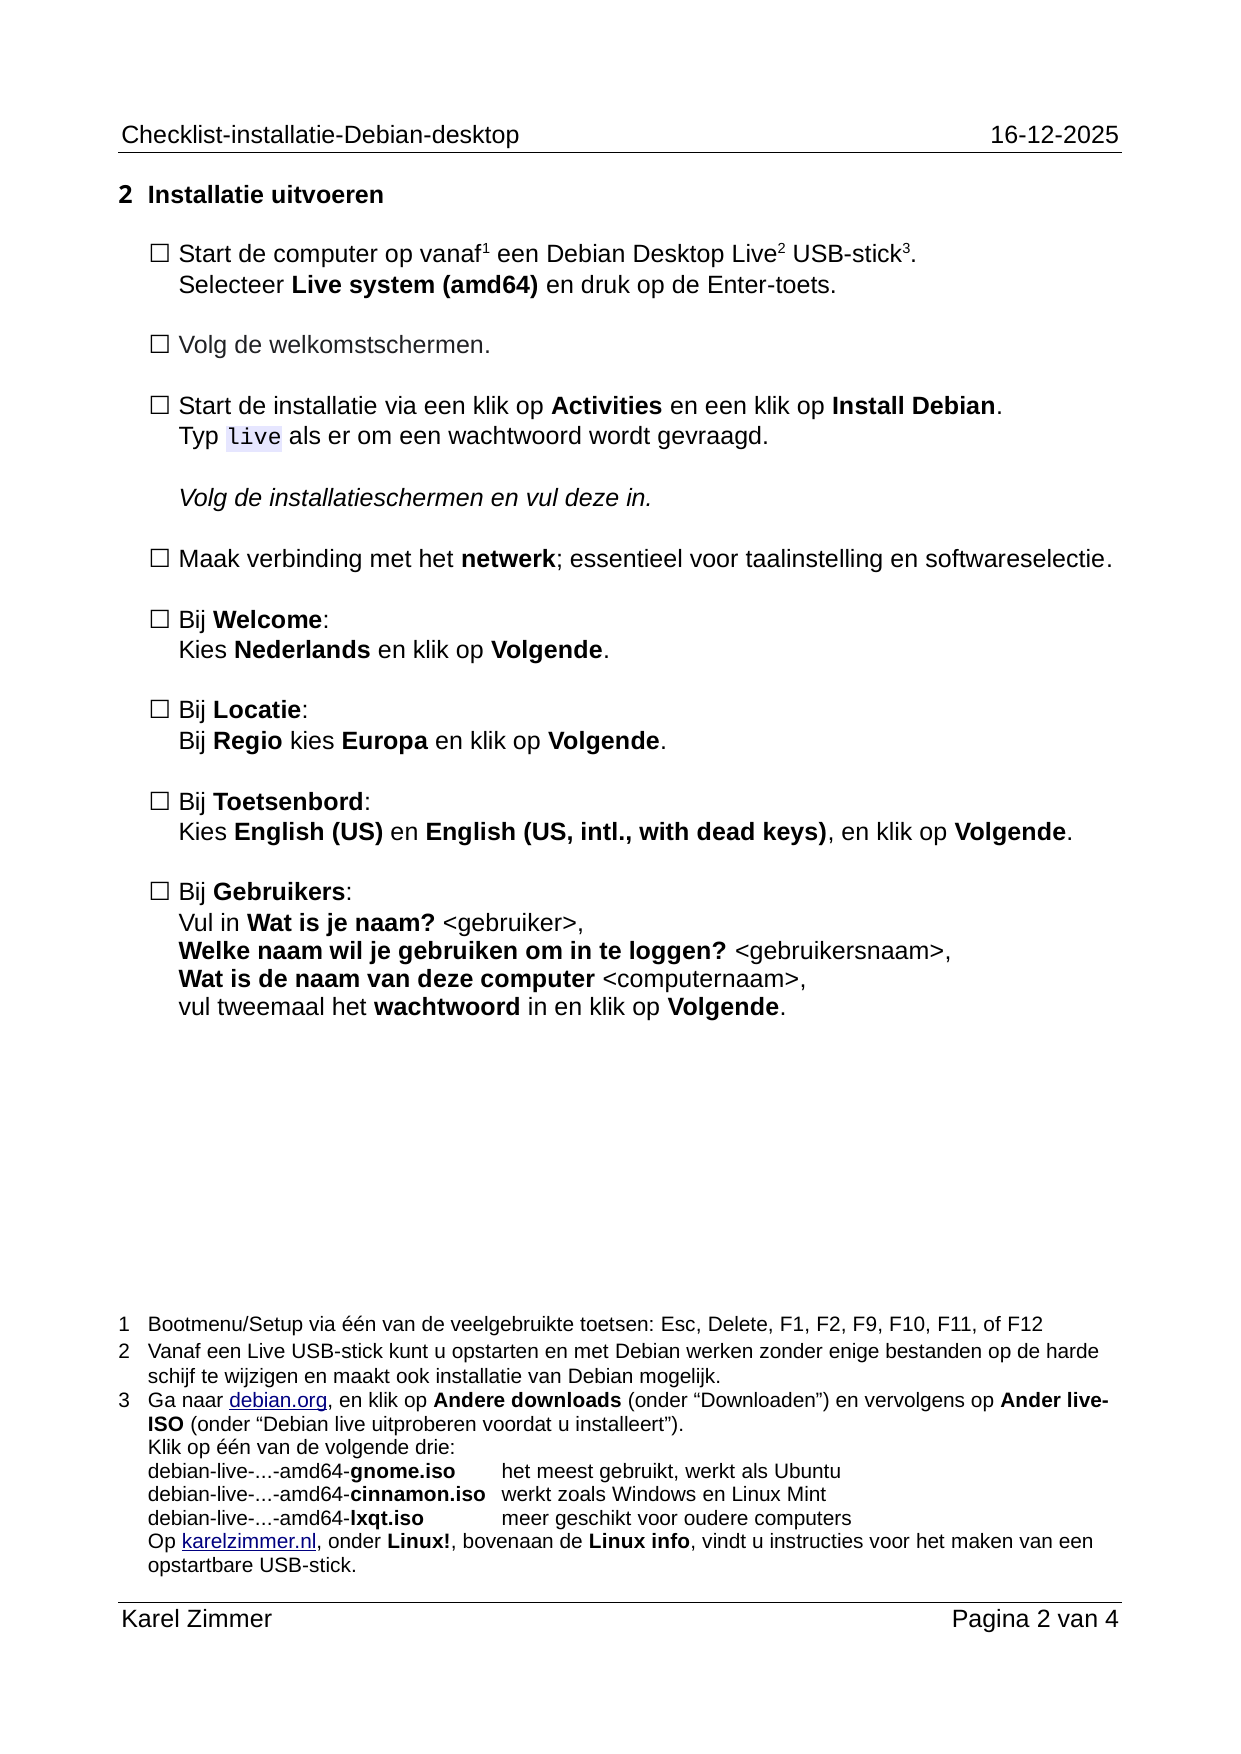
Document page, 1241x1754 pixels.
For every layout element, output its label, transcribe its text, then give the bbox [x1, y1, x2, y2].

table_cell Selecteer Live system (amd64) en druk op de Enter-toets. [177, 269, 1122, 300]
table_cell ☐ [142, 330, 177, 360]
table_cell Kies Nederlands en klik op Volgende. [177, 635, 1122, 665]
table_cell [142, 726, 177, 756]
table_cell [118, 756, 142, 786]
table_cell [118, 421, 142, 453]
table_cell [177, 665, 1122, 695]
list Installatie uitvoeren [118, 177, 1122, 211]
table_cell Bij Welcome: [177, 604, 1122, 635]
table_cell [118, 330, 142, 360]
table_cell [118, 269, 142, 300]
table_cell ☐ [142, 786, 177, 817]
table_cell Bij Toetsenbord: [177, 786, 1122, 817]
table_cell [118, 483, 142, 513]
table_cell [118, 786, 142, 817]
table_cell Bij Regio kies Europa en klik op Volgende. [177, 726, 1122, 756]
table_cell [177, 847, 1122, 877]
table_cell ☐ [142, 391, 177, 421]
table_cell [177, 453, 1122, 483]
table_cell [118, 726, 142, 756]
table_cell [118, 514, 142, 544]
table_cell [118, 877, 142, 907]
table_cell Typ live als er om een wachtwoord wordt gevraagd. [177, 421, 1122, 453]
table_cell [118, 544, 142, 574]
table_cell [142, 269, 177, 300]
table_cell [118, 635, 142, 665]
table_cell [142, 847, 177, 877]
table_cell Volg de welkomstschermen. [177, 330, 1122, 360]
table_cell Bij Gebruikers: [177, 877, 1122, 907]
table_cell [118, 604, 142, 635]
table_cell [142, 817, 177, 847]
table_cell [118, 665, 142, 695]
table_cell [142, 483, 177, 513]
table_cell [118, 847, 142, 877]
table_cell [118, 391, 142, 421]
table_header Start de computer op vanaf een Debian Desktop Live USB-stick. [177, 239, 1122, 269]
table_cell Kies English (US) en English (US, intl., with dead keys), en klik op Volgende. [177, 817, 1122, 847]
table_cell [177, 756, 1122, 786]
table_cell [177, 574, 1122, 604]
table_cell [142, 360, 177, 391]
table_cell [118, 817, 142, 847]
table_cell [142, 635, 177, 665]
table_cell [177, 360, 1122, 391]
table_cell Start de installatie via een klik op Activities en een klik op Install Debian. [177, 391, 1122, 421]
table_cell Volg de installatieschermen en vul deze in. [177, 483, 1122, 513]
table_cell [118, 908, 142, 1022]
table_header ☐ [142, 239, 177, 269]
table_cell [142, 574, 177, 604]
table_cell [142, 421, 177, 453]
table_cell ☐ [142, 604, 177, 635]
table_cell [118, 360, 142, 391]
table_cell ☐ [142, 695, 177, 726]
table_cell ☐ [142, 544, 177, 574]
table_header [118, 239, 142, 269]
table_cell Maak verbinding met het netwerk; essentieel voor taalinstelling en softwareselectie. [177, 544, 1122, 574]
table_cell Bij Locatie: [177, 695, 1122, 726]
table_cell [142, 665, 177, 695]
table_cell [142, 514, 177, 544]
table_cell [177, 514, 1122, 544]
table_cell [142, 908, 177, 1022]
table_cell [142, 300, 177, 330]
table_cell [142, 756, 177, 786]
table_cell [118, 695, 142, 726]
table_cell [118, 300, 142, 330]
table_cell Vul in Wat is je naam? <gebruiker>, Welke naam wil je gebruiken om in te loggen? <gebruikersnaam>, Wat is de naam van deze computer <computernaam>, vul tweemaal het wachtwoord in en klik op Volgende. [177, 908, 1122, 1022]
table_cell ☐ [142, 877, 177, 907]
table_cell [142, 453, 177, 483]
table_cell [118, 574, 142, 604]
table_cell [177, 300, 1122, 330]
table_cell [118, 453, 142, 483]
